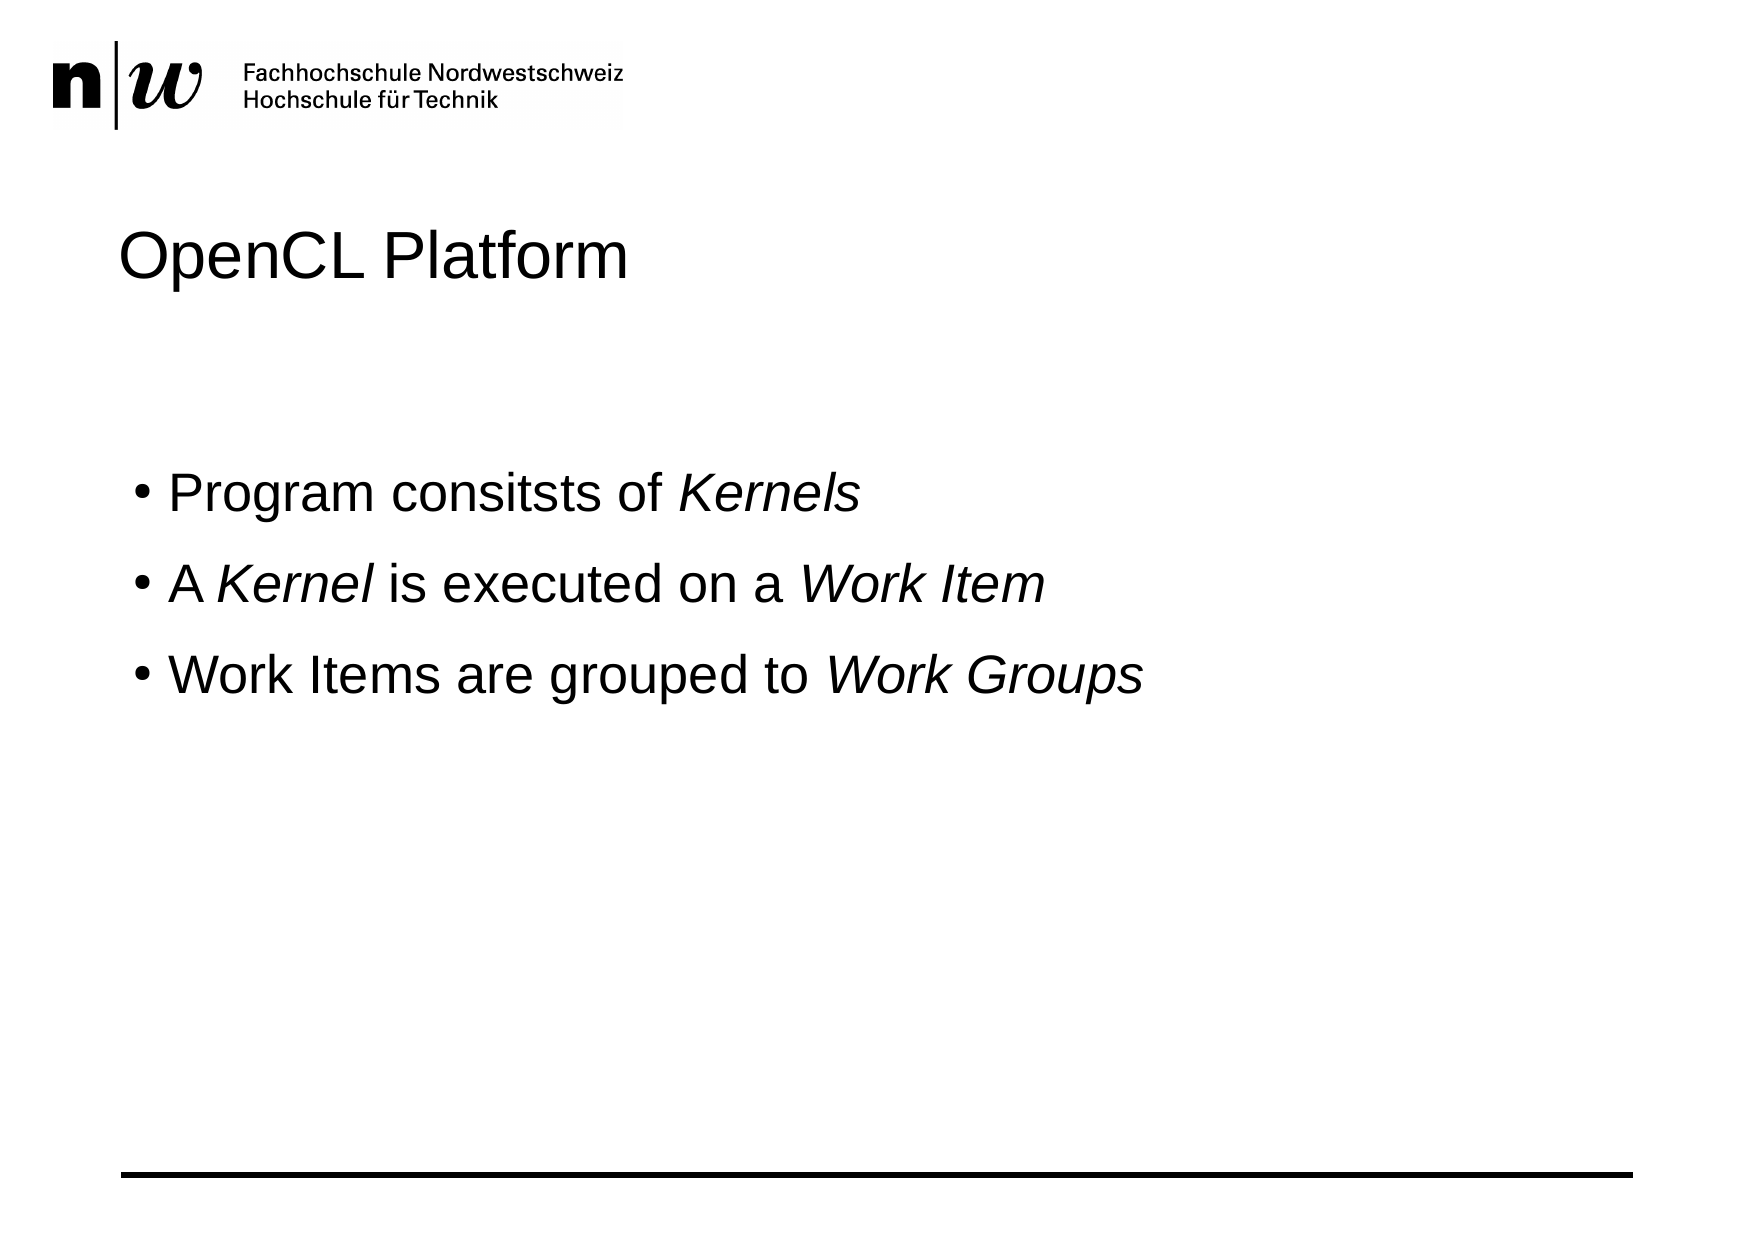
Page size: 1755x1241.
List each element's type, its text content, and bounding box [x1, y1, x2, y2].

text_box OpenCL Platform [118, 212, 1606, 296]
picture [53, 41, 623, 130]
text_box Program consitsts of Kernels A Kernel is executed on a Work Item Work Items are grouped to Work Groups [118, 425, 1630, 1146]
